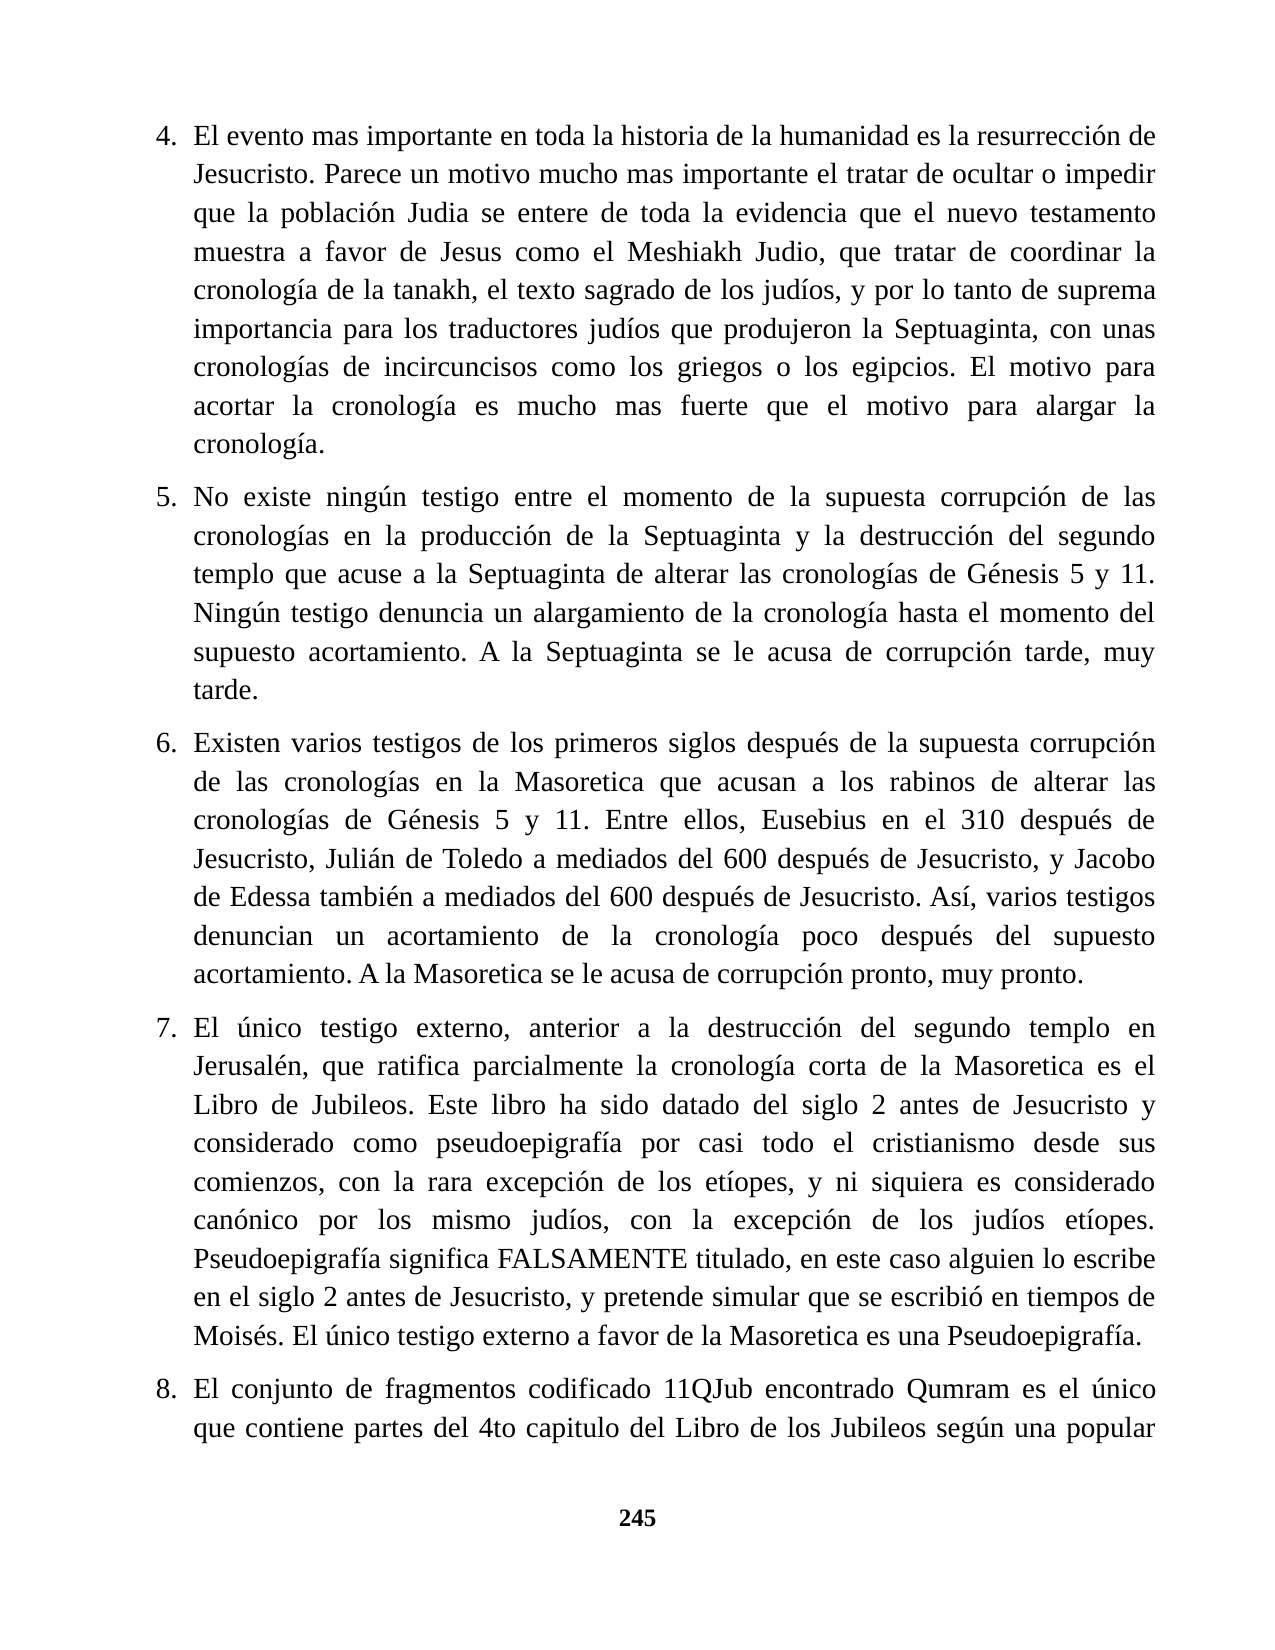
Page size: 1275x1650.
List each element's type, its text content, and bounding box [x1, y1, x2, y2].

list El conjunto de fragmentos codificado 11QJub encontrado Qumram es el único que contiene partes del 4to capitulo del Libro de los Jubileos según una popular [156, 1371, 1157, 1443]
list El evento mas importante en toda la historia de la humanidad es la resurrección de Jesucristo. Parece un motivo mucho mas importante el tratar de ocultar o impedir que la población Judia se entere de toda la evidencia que el nuevo testamento muestra a favor de Jesus como el Meshiakh Judio, que tratar de coordinar la cronología de la tanakh, el texto sagrado de los judíos, y por lo tanto de suprema importancia para los traductores judíos que produjeron la Septuaginta, con unas cronologías de incircuncisos como los griegos o los egipcios. El motivo para acortar la cronología es mucho mas fuerte que el motivo para alargar la cronología. [156, 118, 1157, 460]
list El único testigo externo, anterior a la destrucción del segundo templo en Jerusalén, que ratifica parcialmente la cronología corta de la Masoretica es el Libro de Jubileos. Este libro ha sido datado del siglo 2 antes de Jesucristo y considerado como pseudoepigrafía por casi todo el cristianismo desde sus comienzos, con la rara excepción de los etíopes, y ni siquiera es considerado canónico por los mismo judíos, con la excepción de los judíos etíopes. Pseudoepigrafía significa FALSAMENTE titulado, en este caso alguien lo escribe en el siglo 2 antes de Jesucristo, y pretende simular que se escribió en tiempos de Moisés. El único testigo externo a favor de la Masoretica es una Pseudoepigrafía. [156, 1010, 1157, 1352]
list Existen varios testigos de los primeros siglos después de la supuesta corrupción de las cronologías en la Masoretica que acusan a los rabinos de alterar las cronologías de Génesis 5 y 11. Entre ellos, Eusebius en el 310 después de Jesucristo, Julián de Toledo a mediados del 600 después de Jesucristo, y Jacobo de Edessa también a mediados del 600 después de Jesucristo. Así, varios testigos denuncian un acortamiento de la cronología poco después del supuesto acortamiento. A la Masoretica se le acusa de corrupción pronto, muy pronto. [156, 725, 1157, 990]
list No existe ningún testigo entre el momento de la supuesta corrupción de las cronologías en la producción de la Septuaginta y la destrucción del segundo templo que acuse a la Septuaginta de alterar las cronologías de Génesis 5 y 11. Ningún testigo denuncia un alargamiento de la cronología hasta el momento del supuesto acortamiento. A la Septuaginta se le acusa de corrupción tarde, muy tarde. [156, 479, 1157, 706]
